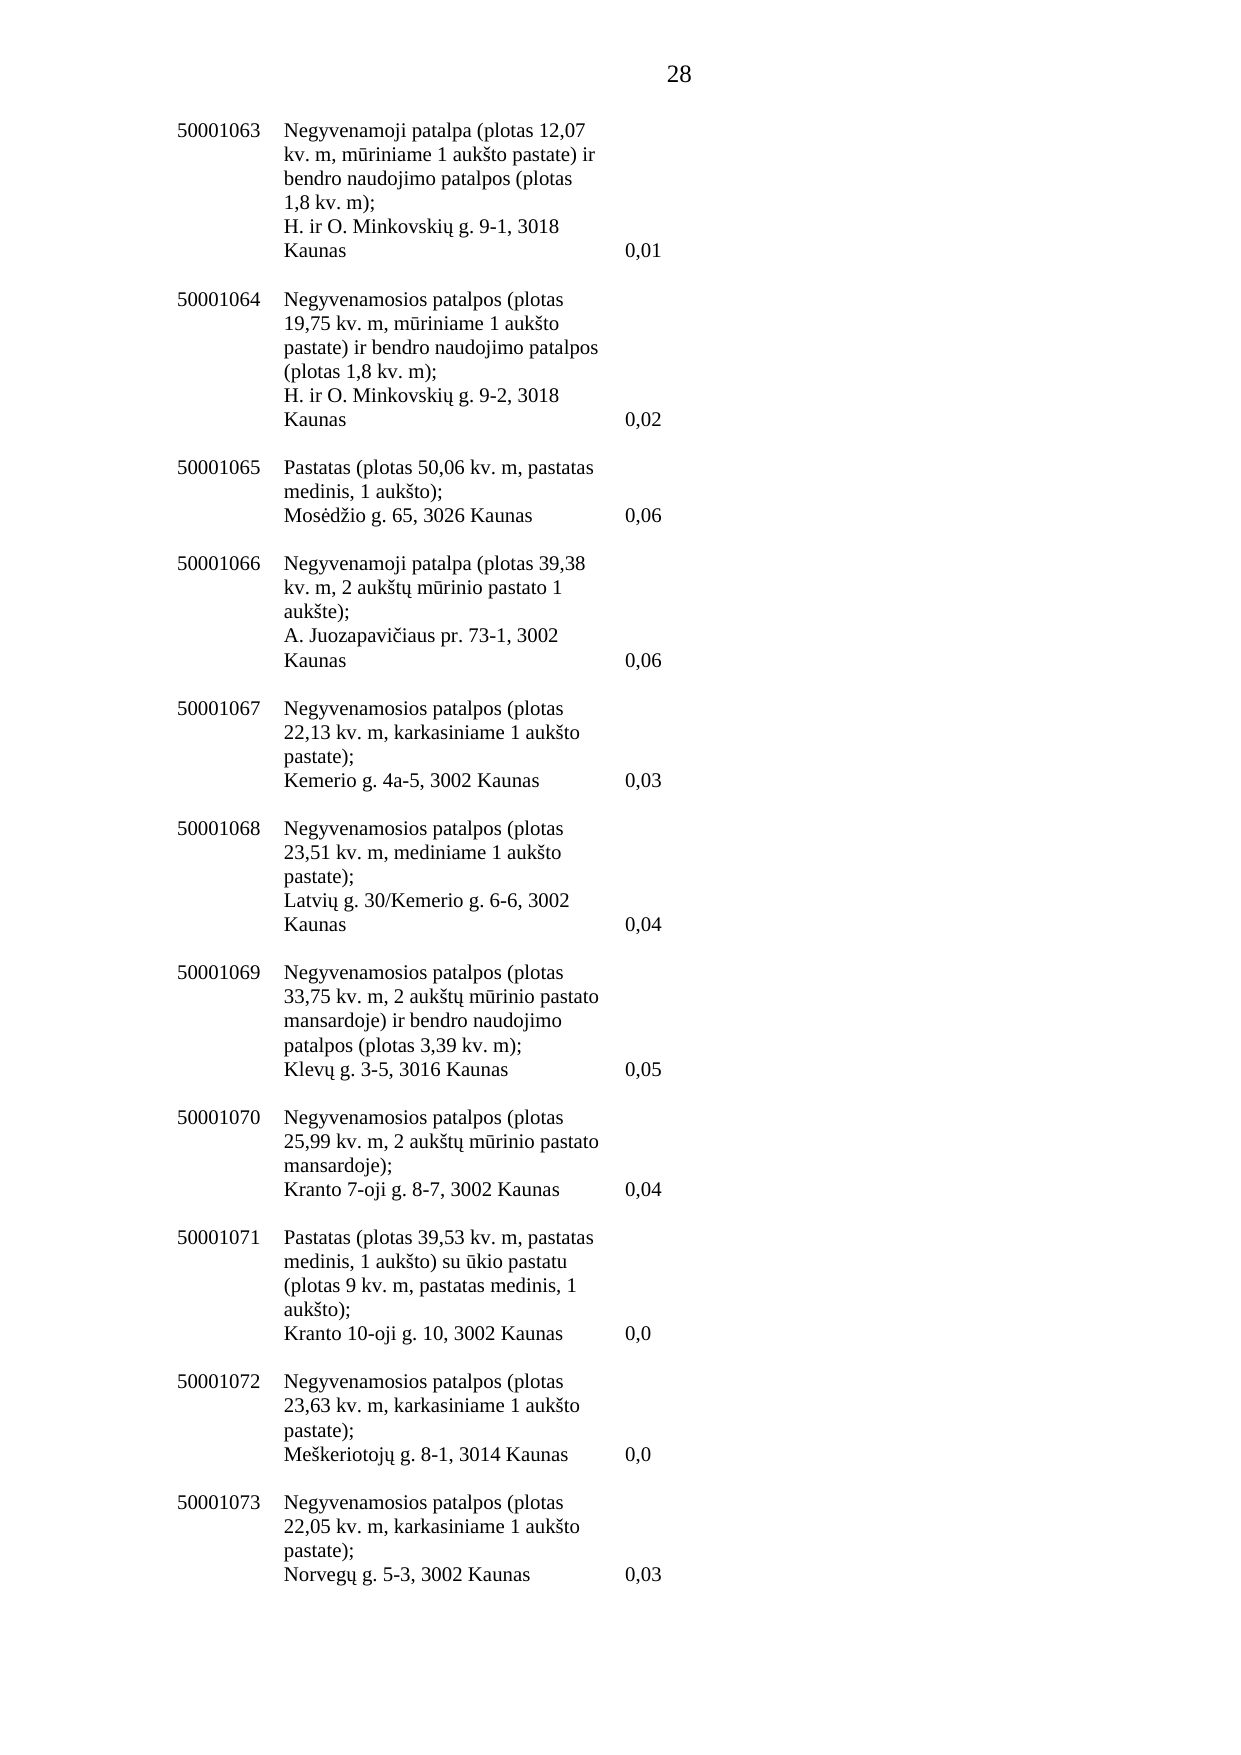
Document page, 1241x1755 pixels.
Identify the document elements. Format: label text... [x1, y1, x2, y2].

table_cell [160, 527, 1164, 551]
table_cell [953, 1105, 1075, 1201]
table_cell [1075, 1369, 1164, 1466]
table_cell 50001063 [160, 118, 272, 262]
table_cell [749, 1490, 871, 1586]
table_cell [871, 1369, 953, 1466]
table_cell 50001073 [160, 1490, 272, 1586]
table_cell [160, 792, 1164, 816]
table_cell [1075, 455, 1164, 527]
table_cell [953, 696, 1075, 792]
table_cell [1075, 1490, 1164, 1586]
table_cell [160, 1345, 1164, 1369]
table_cell [953, 287, 1075, 431]
table_cell 0,06 [614, 455, 749, 527]
table_cell [953, 816, 1075, 936]
table_cell [953, 1225, 1075, 1345]
table_cell [1075, 696, 1164, 792]
table_cell Negyvenamosios patalpos (plotas 33,75 kv. m, 2 aukštų mūrinio pastato mansardoje) ir bendro naudojimo patalpos (plotas 3,39 kv. m); Klevų g. 3-5, 3016 Kaunas [273, 960, 614, 1081]
table_cell [1075, 118, 1164, 262]
table_cell [953, 1490, 1075, 1586]
table_cell [160, 936, 1164, 960]
table_cell [160, 1466, 1164, 1490]
table_cell 50001072 [160, 1369, 272, 1466]
table_cell 0,03 [614, 1490, 749, 1586]
table_cell 0,0 [614, 1369, 749, 1466]
table_cell 50001070 [160, 1105, 272, 1201]
table_cell 0,04 [614, 816, 749, 936]
table_cell [953, 551, 1075, 672]
table_cell [749, 1369, 871, 1466]
table_cell [749, 455, 871, 527]
table_cell 0,0 [614, 1225, 749, 1345]
table_cell [953, 960, 1075, 1081]
table_cell 0,05 [614, 960, 749, 1081]
table_cell [749, 696, 871, 792]
table_cell 0,03 [614, 696, 749, 792]
table_cell [1075, 551, 1164, 672]
table_cell 0,04 [614, 1105, 749, 1201]
table_cell 0,02 [614, 287, 749, 431]
table_cell Negyvenamoji patalpa (plotas 39,38 kv. m, 2 aukštų mūrinio pastato 1 aukšte); A. Juozapavičiaus pr. 73-1, 3002 Kaunas [273, 551, 614, 672]
table_cell [871, 455, 953, 527]
table_cell 0,06 [614, 551, 749, 672]
table_cell [160, 263, 1164, 287]
table_cell [749, 551, 871, 672]
table_cell [871, 816, 953, 936]
table_cell [160, 431, 1164, 455]
table_cell Negyvenamosios patalpos (plotas 22,05 kv. m, karkasiniame 1 aukšto pastate); Norvegų g. 5-3, 3002 Kaunas [273, 1490, 614, 1586]
table_cell [1075, 816, 1164, 936]
table_cell [871, 696, 953, 792]
table_cell [1075, 287, 1164, 431]
table_cell [871, 551, 953, 672]
table_cell [749, 1225, 871, 1345]
table_cell 50001069 [160, 960, 272, 1081]
table_cell 50001066 [160, 551, 272, 672]
table_cell Negyvenamosios patalpos (plotas 22,13 kv. m, karkasiniame 1 aukšto pastate); Kemerio g. 4a-5, 3002 Kaunas [273, 696, 614, 792]
table_cell [160, 1586, 1164, 1610]
table_cell 50001067 [160, 696, 272, 792]
table_cell Pastatas (plotas 50,06 kv. m, pastatas medinis, 1 aukšto); Mosėdžio g. 65, 3026 Kaunas [273, 455, 614, 527]
table_cell 0,01 [614, 118, 749, 262]
table_cell [871, 1105, 953, 1201]
table_cell [1075, 960, 1164, 1081]
table_cell 50001065 [160, 455, 272, 527]
table_cell 50001071 [160, 1225, 272, 1345]
table_cell [749, 118, 871, 262]
table_cell [871, 287, 953, 431]
table_cell [160, 672, 1164, 696]
table_cell [871, 118, 953, 262]
table_cell Negyvenamosios patalpos (plotas 23,63 kv. m, karkasiniame 1 aukšto pastate); Meškeriotojų g. 8-1, 3014 Kaunas [273, 1369, 614, 1466]
table_cell 50001064 [160, 287, 272, 431]
table_cell [160, 1081, 1164, 1105]
table_cell Negyvenamosios patalpos (plotas 23,51 kv. m, mediniame 1 aukšto pastate); Latvių g. 30/Kemerio g. 6-6, 3002 Kaunas [273, 816, 614, 936]
table_cell Negyvenamosios patalpos (plotas 19,75 kv. m, mūriniame 1 aukšto pastate) ir bendro naudojimo patalpos (plotas 1,8 kv. m); H. ir O. Minkovskių g. 9-2, 3018 Kaunas [273, 287, 614, 431]
table_cell [871, 1225, 953, 1345]
table_cell [749, 287, 871, 431]
table_cell [953, 1369, 1075, 1466]
table_cell Pastatas (plotas 39,53 kv. m, pastatas medinis, 1 aukšto) su ūkio pastatu (plotas 9 kv. m, pastatas medinis, 1 aukšto); Kranto 10-oji g. 10, 3002 Kaunas [273, 1225, 614, 1345]
table_cell [1075, 1225, 1164, 1345]
table_cell [160, 1201, 1164, 1225]
table_cell 50001068 [160, 816, 272, 936]
table_cell [953, 118, 1075, 262]
table_cell Negyvenamosios patalpos (plotas 25,99 kv. m, 2 aukštų mūrinio pastato mansardoje); Kranto 7-oji g. 8-7, 3002 Kaunas [273, 1105, 614, 1201]
table_cell [871, 1490, 953, 1586]
table_cell [953, 455, 1075, 527]
table_cell [749, 960, 871, 1081]
table_cell [749, 816, 871, 936]
table_cell [1075, 1105, 1164, 1201]
table_cell [871, 960, 953, 1081]
table_cell [749, 1105, 871, 1201]
table_cell Negyvenamoji patalpa (plotas 12,07 kv. m, mūriniame 1 aukšto pastate) ir bendro naudojimo patalpos (plotas 1,8 kv. m); H. ir O. Minkovskių g. 9-1, 3018 Kaunas [273, 118, 614, 262]
